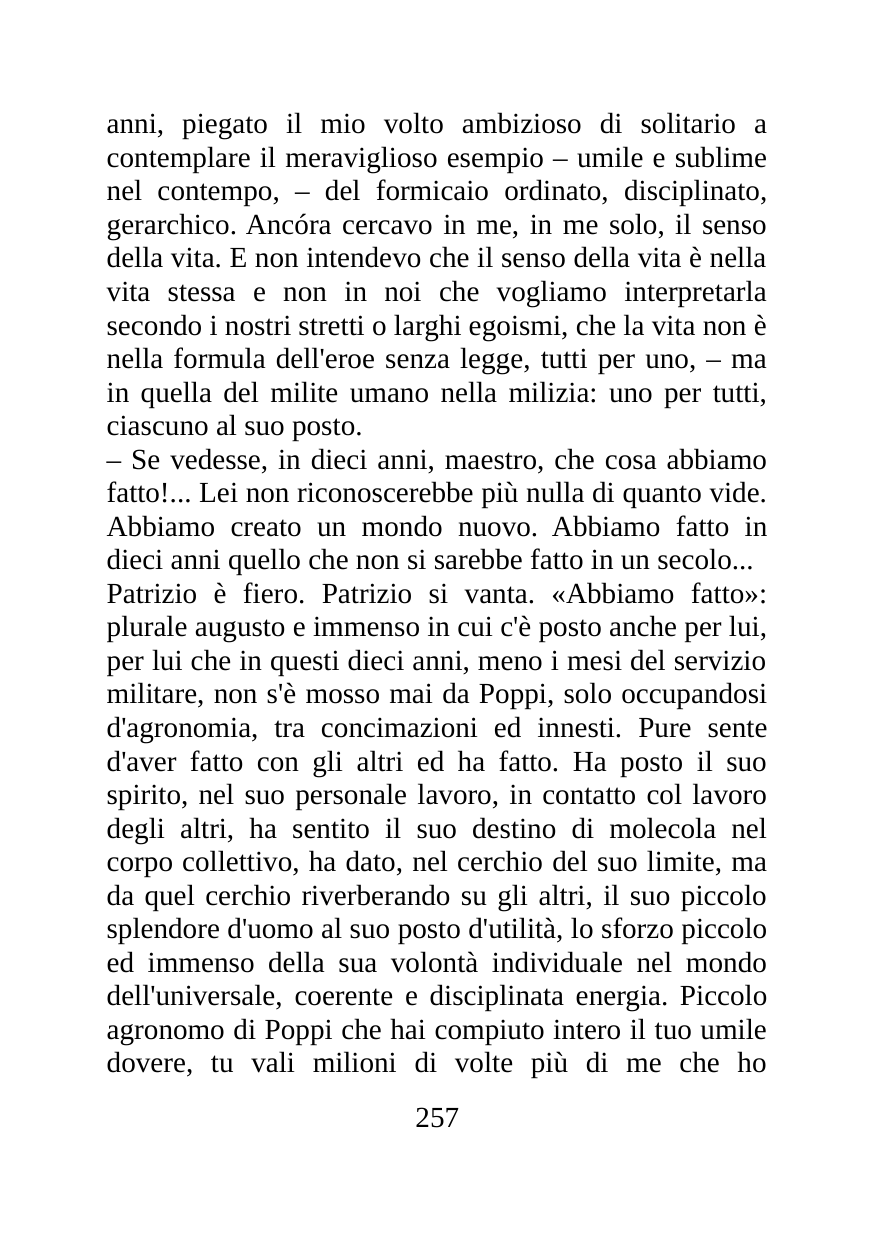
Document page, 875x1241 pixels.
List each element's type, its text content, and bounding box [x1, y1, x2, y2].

text – Se vedesse, in dieci anni, maestro, che cosa abbiamo fatto!... Lei non riconoscerebbe più nulla di quanto vide. Abbiamo creato un mondo nuovo. Abbiamo fatto in dieci anni quello che non si sarebbe fatto in un secolo... [106, 442, 768, 576]
text Patrizio è fiero. Patrizio si vanta. «Abbiamo fatto»: plurale augusto e immenso in cui c'è posto anche per lui, per lui che in questi dieci anni, meno i mesi del servizio militare, non s'è mosso mai da Poppi, solo occupandosi d'agronomia, tra concimazioni ed innesti. Pure sente d'aver fatto con gli altri ed ha fatto. Ha posto il suo spirito, nel suo personale lavoro, in contatto col lavoro degli altri, ha sentito il suo destino di molecola nel corpo collettivo, ha dato, nel cerchio del suo limite, ma da quel cerchio riverberando su gli altri, il suo piccolo splendore d'uomo al suo posto d'utilità, lo sforzo piccolo ed immenso della sua volontà individuale nel mondo dell'universale, coerente e disciplinata energia. Piccolo agronomo di Poppi che hai compiuto intero il tuo umile dovere, tu vali milioni di volte più di me che ho [106, 576, 768, 1079]
text anni, piegato il mio volto ambizioso di solitario a contemplare il meraviglioso esempio – umile e sublime nel contempo, – del formicaio ordinato, disciplinato, gerarchico. Ancóra cercavo in me, in me solo, il senso della vita. E non intendevo che il senso della vita è nella vita stessa e non in noi che vogliamo interpretarla secondo i nostri stretti o larghi egoismi, che la vita non è nella formula dell'eroe senza legge, tutti per uno, – ma in quella del milite umano nella milizia: uno per tutti, ciascuno al suo posto. [106, 106, 768, 442]
